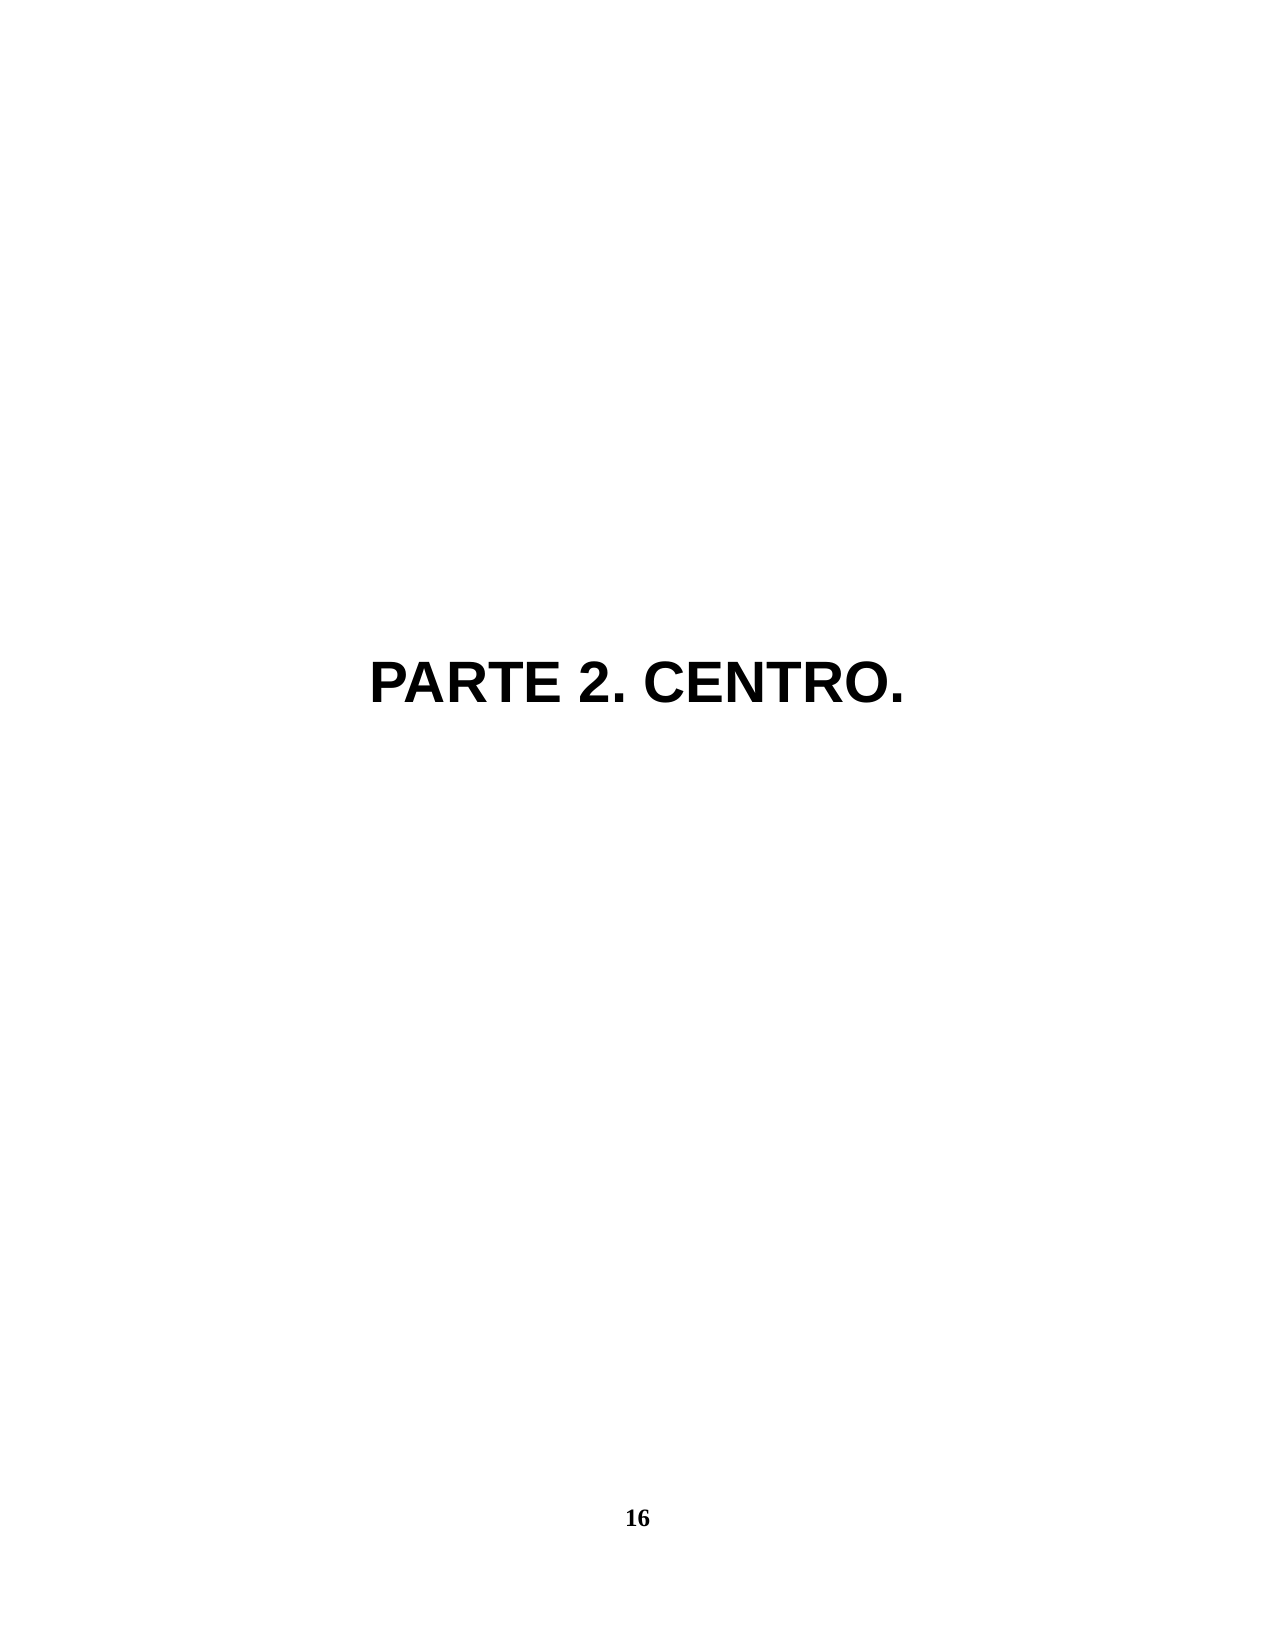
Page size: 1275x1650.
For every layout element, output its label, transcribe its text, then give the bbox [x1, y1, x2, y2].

subtitle PARTE 2. CENTRO. [118, 647, 1157, 714]
